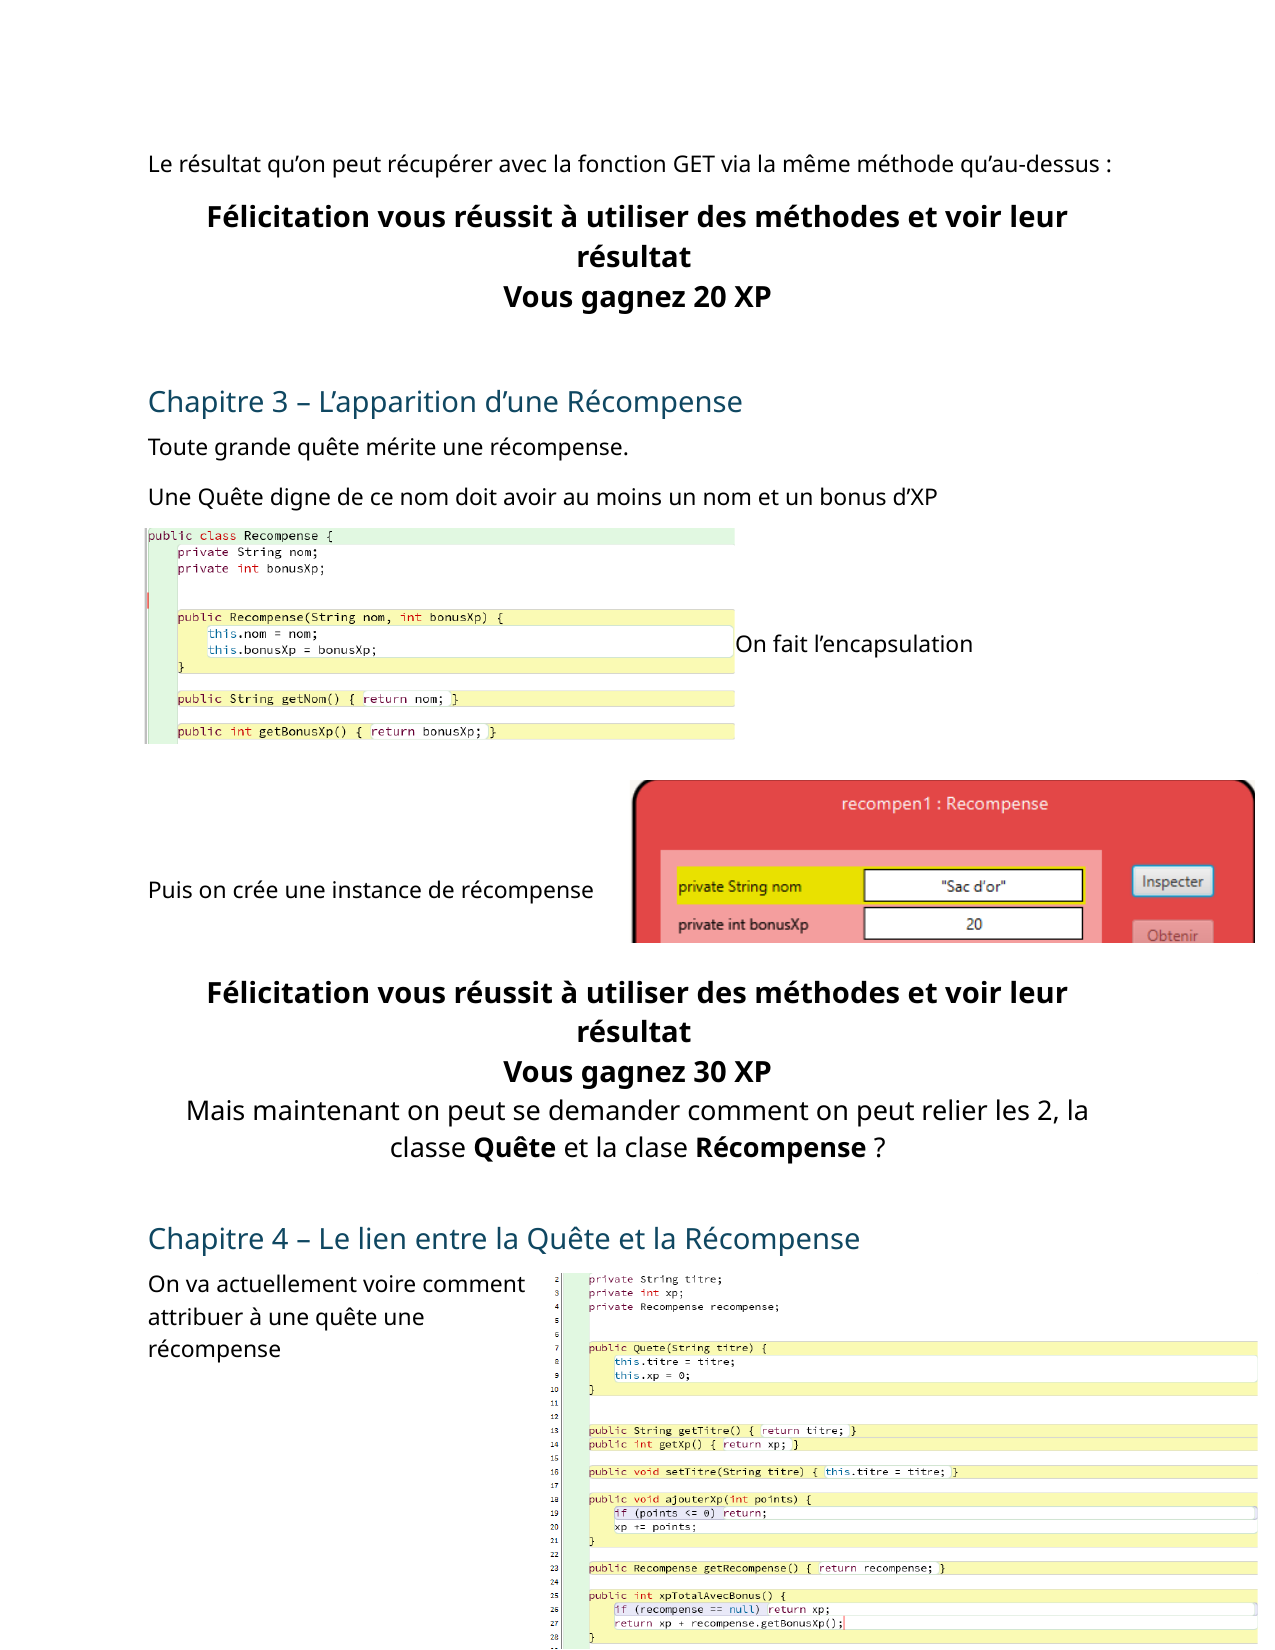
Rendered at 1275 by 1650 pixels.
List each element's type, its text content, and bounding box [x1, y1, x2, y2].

text Félicitation vous réussit à utiliser des méthodes et voir leur résultat [148, 197, 1127, 276]
text On fait l’encapsulation [735, 628, 1127, 659]
text On va actuellement voire comment attribuer à une quête une récompense [148, 1268, 1127, 1364]
text Une Quête digne de ce nom doit avoir au moins un nom et un bonus d’XP [148, 480, 1127, 512]
text Le résultat qu’on peut récupérer avec la fonction GET via la même méthode qu’au-dessus : [148, 148, 1127, 179]
text Puis on crée une instance de récompense [148, 874, 629, 905]
subtitle Chapitre 4 – Le lien entre la Quête et la Récompense [148, 1218, 1127, 1258]
text Mais maintenant on peut se demander comment on peut relier les 2, la classe Quête et la clase Récompense ? [148, 1091, 1127, 1165]
text Félicitation vous réussit à utiliser des méthodes et voir leur résultat [148, 972, 1127, 1051]
text Vous gagnez 30 XP [148, 1051, 1127, 1091]
text Toute grande quête mérite une récompense. [148, 431, 1127, 462]
text Vous gagnez 20 XP [148, 276, 1127, 316]
subtitle Chapitre 3 – L’apparition d’une Récompense [148, 382, 1127, 421]
